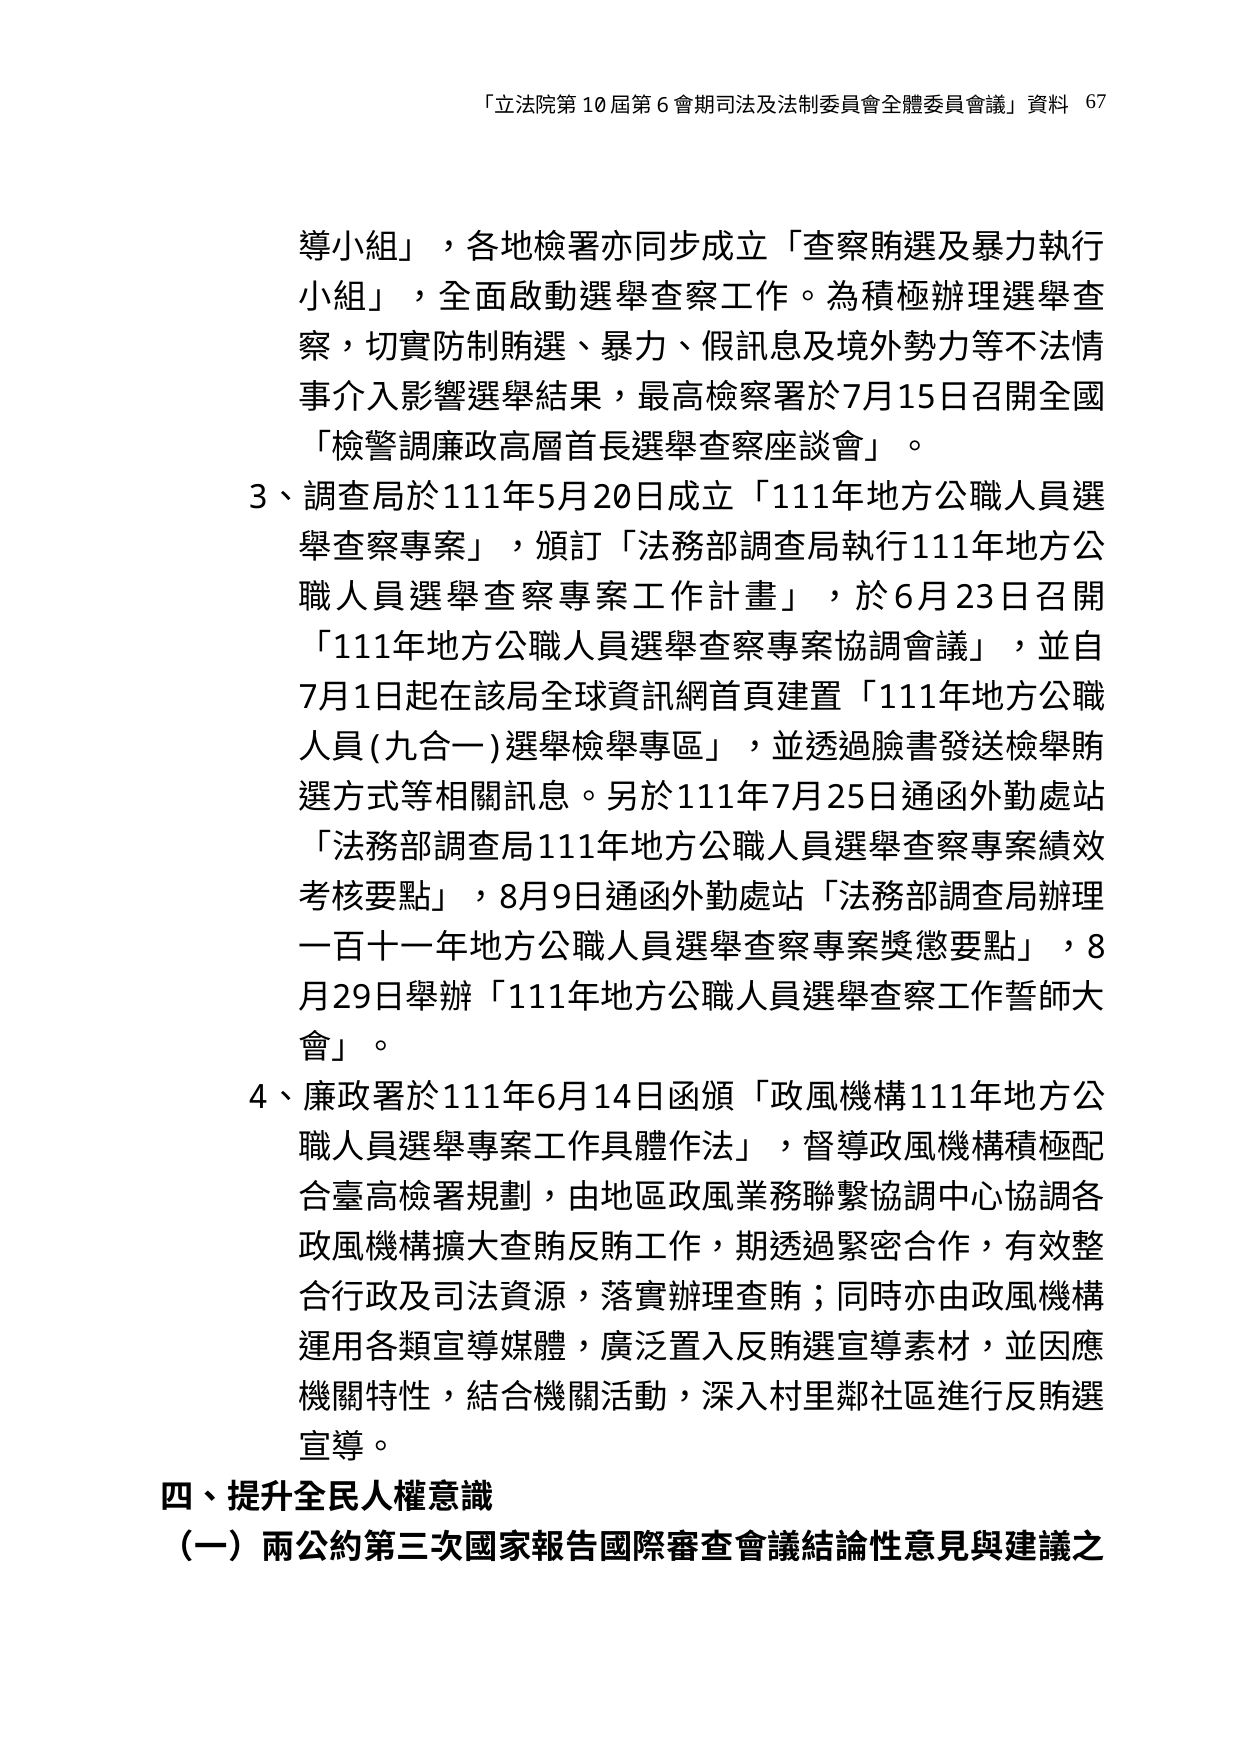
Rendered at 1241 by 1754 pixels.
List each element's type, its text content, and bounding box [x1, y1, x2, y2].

text （一）兩公約第三次國家報告國際審查會議結論性意見與建議之 [160, 1519, 1106, 1569]
text 四、提升全民人權意識 [160, 1469, 1106, 1519]
text 3、調查局於111年5月20日成立「111年地方公職人員選舉查察專案」，頒訂「法務部調查局執行111年地方公職人員選舉查察專案工作計畫」，於6月23日召開「111年地方公職人員選舉查察專案協調會議」，並自7月1日起在該局全球資訊網首頁建置「111年地方公職人員(九合一)選舉檢舉專區」，並透過臉書發送檢舉賄選方式等相關訊息。另於111年7月25日通函外勤處站「法務部調查局111年地方公職人員選舉查察專案績效考核要點」，8月9日通函外勤處站「法務部調查局辦理一百十一年地方公職人員選舉查察專案獎懲要點」，8月29日舉辦「111年地方公職人員選舉查察工作誓師大會」。 [248, 469, 1106, 1069]
text 4、廉政署於111年6月14日函頒「政風機構111年地方公職人員選舉專案工作具體作法」，督導政風機構積極配合臺高檢署規劃，由地區政風業務聯繫協調中心協調各政風機構擴大查賄反賄工作，期透過緊密合作，有效整合行政及司法資源，落實辦理查賄；同時亦由政風機構運用各類宣導媒體，廣泛置入反賄選宣導素材，並因應機關特性，結合機關活動，深入村里鄰社區進行反賄選宣導。 [248, 1069, 1106, 1469]
text 導小組」，各地檢署亦同步成立「查察賄選及暴力執行小組」，全面啟動選舉查察工作。為積極辦理選舉查察，切實防制賄選、暴力、假訊息及境外勢力等不法情事介入影響選舉結果，最高檢察署於7月15日召開全國「檢警調廉政高層首長選舉查察座談會」。 [248, 219, 1106, 469]
